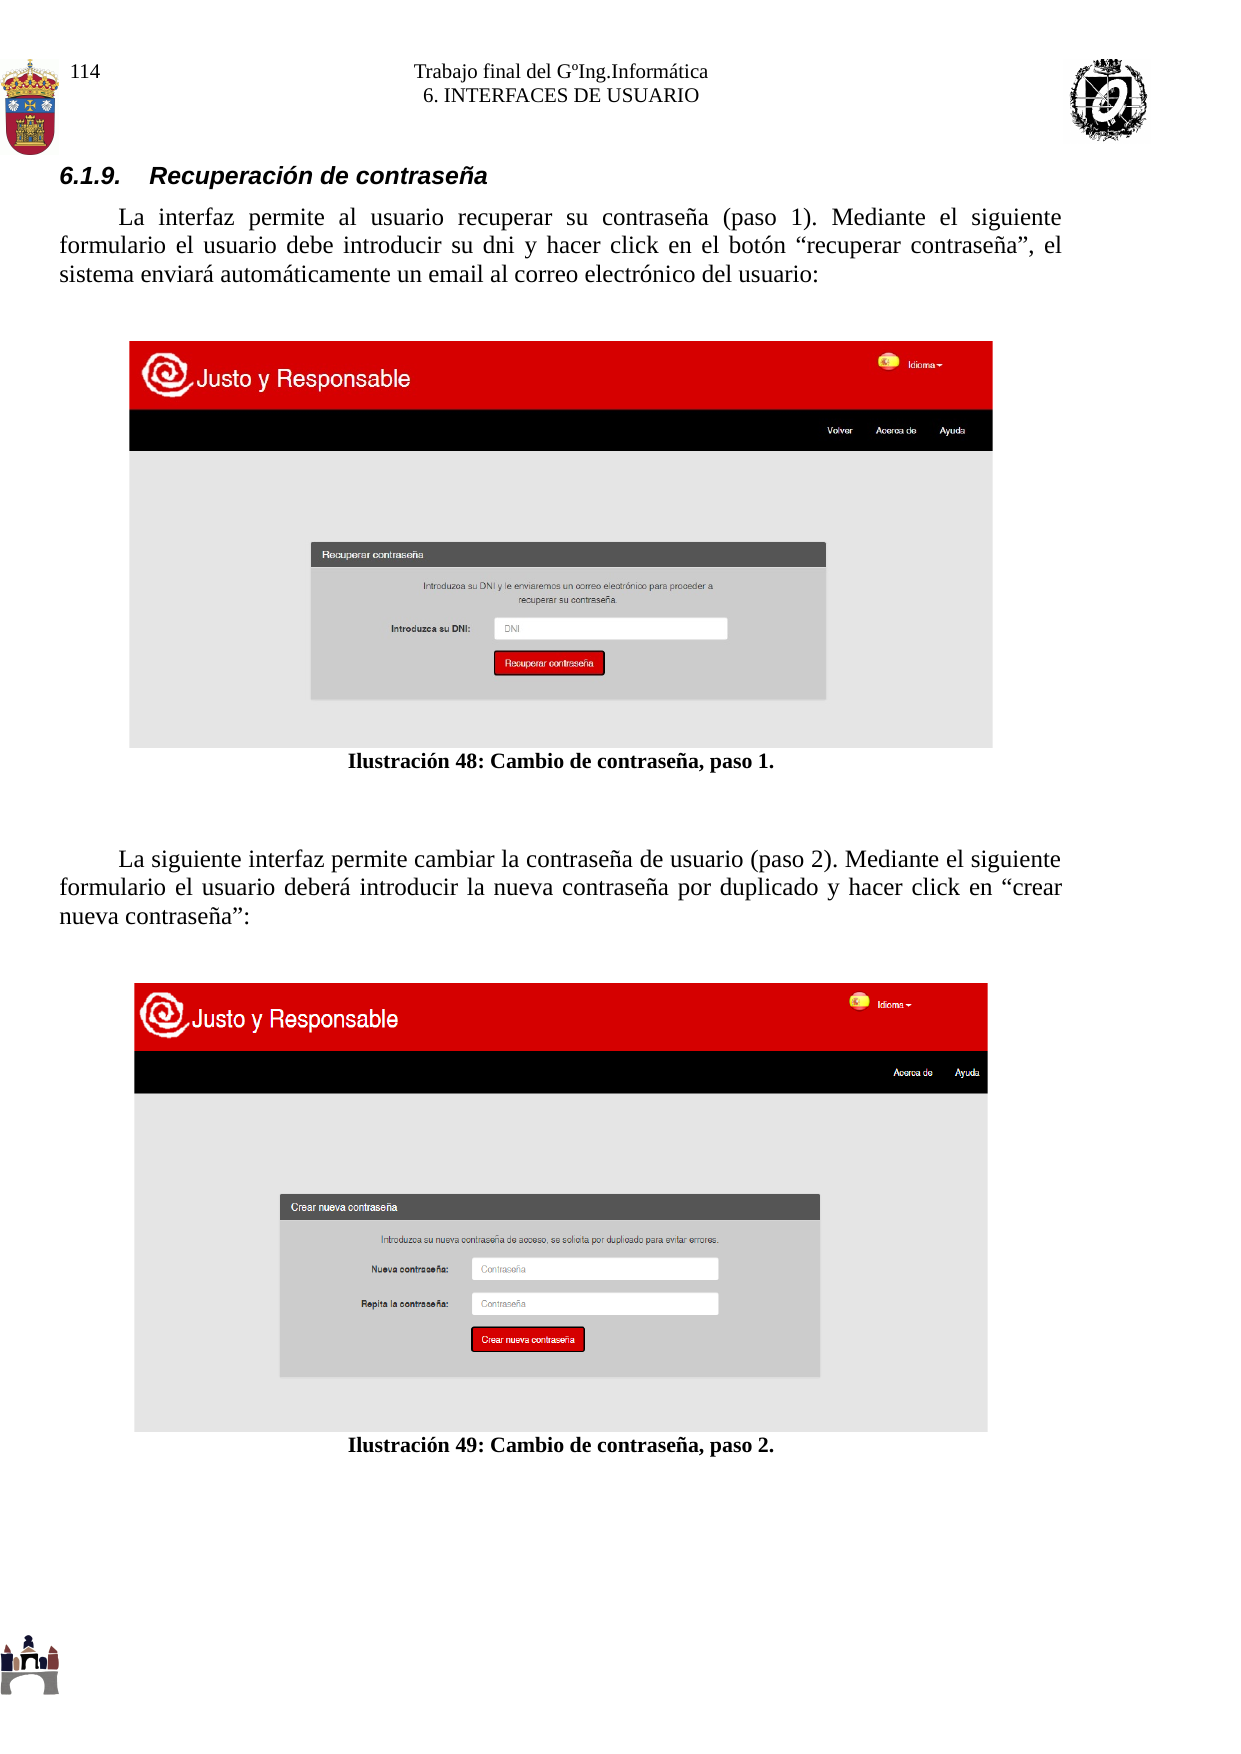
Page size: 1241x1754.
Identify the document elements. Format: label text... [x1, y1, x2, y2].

text La interfaz permite al usuario recuperar su contraseña (paso 1). Mediante el siguiente formulario el usuario debe introducir su dni y hacer click en el botón “recuperar contraseña”, el sistema enviará automáticamente un email al correo electrónico del usuario: [59, 202, 1063, 288]
picture [1063, 59, 1152, 144]
picture [0, 1634, 59, 1695]
picture [129, 341, 993, 748]
text Ilustración 48: Cambio de contraseña, paso 1. [59, 748, 1063, 773]
text La siguiente interfaz permite cambiar la contraseña de usuario (paso 2). Mediante el siguiente formulario el usuario deberá introducir la nueva contraseña por duplicado y hacer click en “crear nueva contraseña”: [59, 844, 1063, 930]
subtitle Recuperación de contraseña [59, 161, 1063, 190]
picture [0, 59, 59, 155]
text Ilustración 49: Cambio de contraseña, paso 2. [59, 1432, 1063, 1457]
picture [134, 983, 988, 1432]
